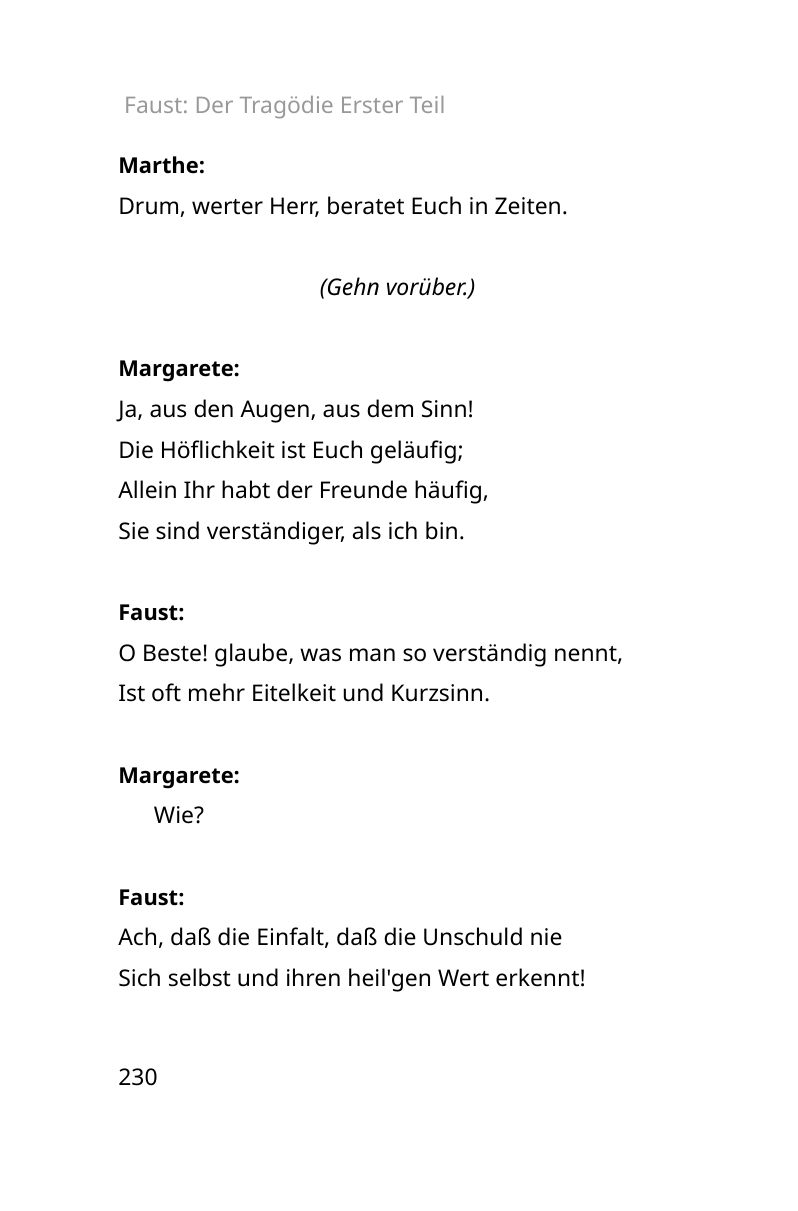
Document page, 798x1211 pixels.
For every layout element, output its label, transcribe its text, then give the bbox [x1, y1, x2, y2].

text Faust: O Beste! glaube, was man so verständig nennt, Ist oft mehr Eitelkeit und Kurzsinn. [118, 573, 679, 709]
text (Gehn vorüber.) [118, 248, 679, 302]
text Marthe: Drum, werter Herr, beratet Euch in Zeiten. [118, 149, 679, 221]
text Faust: Ach, daß die Einfalt, daß die Unschuld nie Sich selbst und ihren heil'gen Wert erkennt! [118, 858, 679, 993]
text Margarete: Ja, aus den Augen, aus dem Sinn! Die Höflichkeit ist Euch geläufig; Allein Ihr habt der Freunde häufig, Sie sind verständiger, als ich bin. [118, 323, 679, 546]
text Margarete: Wie? [118, 736, 679, 831]
